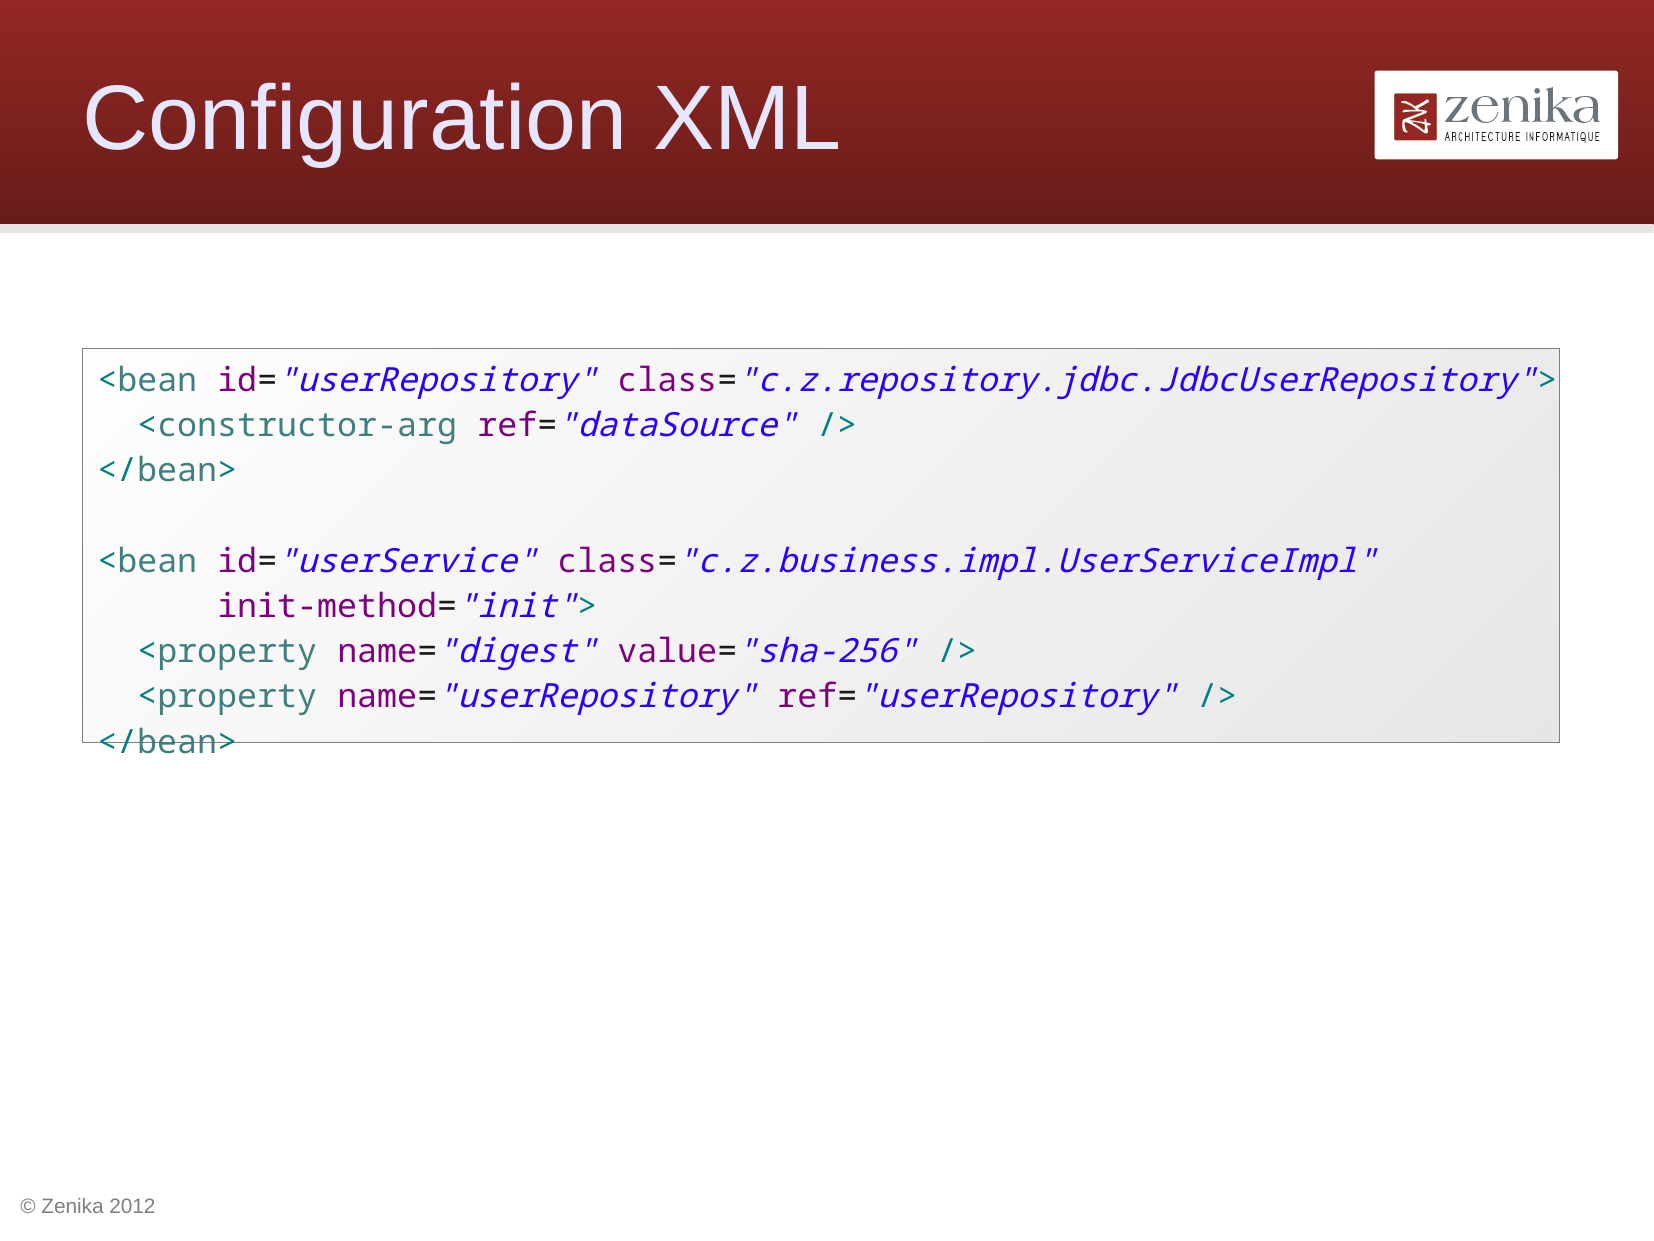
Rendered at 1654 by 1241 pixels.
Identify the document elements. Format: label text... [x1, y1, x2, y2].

title Configuration XML [82, 13, 1571, 222]
text_box <bean id="userRepository" class="c.z.repository.jdbc.JdbcUserRepository"> <constructor-arg ref="dataSource" /> </bean> <bean id="userService" class="c.z.business.impl.UserServiceImpl" init-method="init"> <property name="digest" value="sha-256" /> <property name="userRepository" ref="userRepository" /> </bean> [82, 348, 1560, 743]
picture [1571, 82, 1600, 149]
